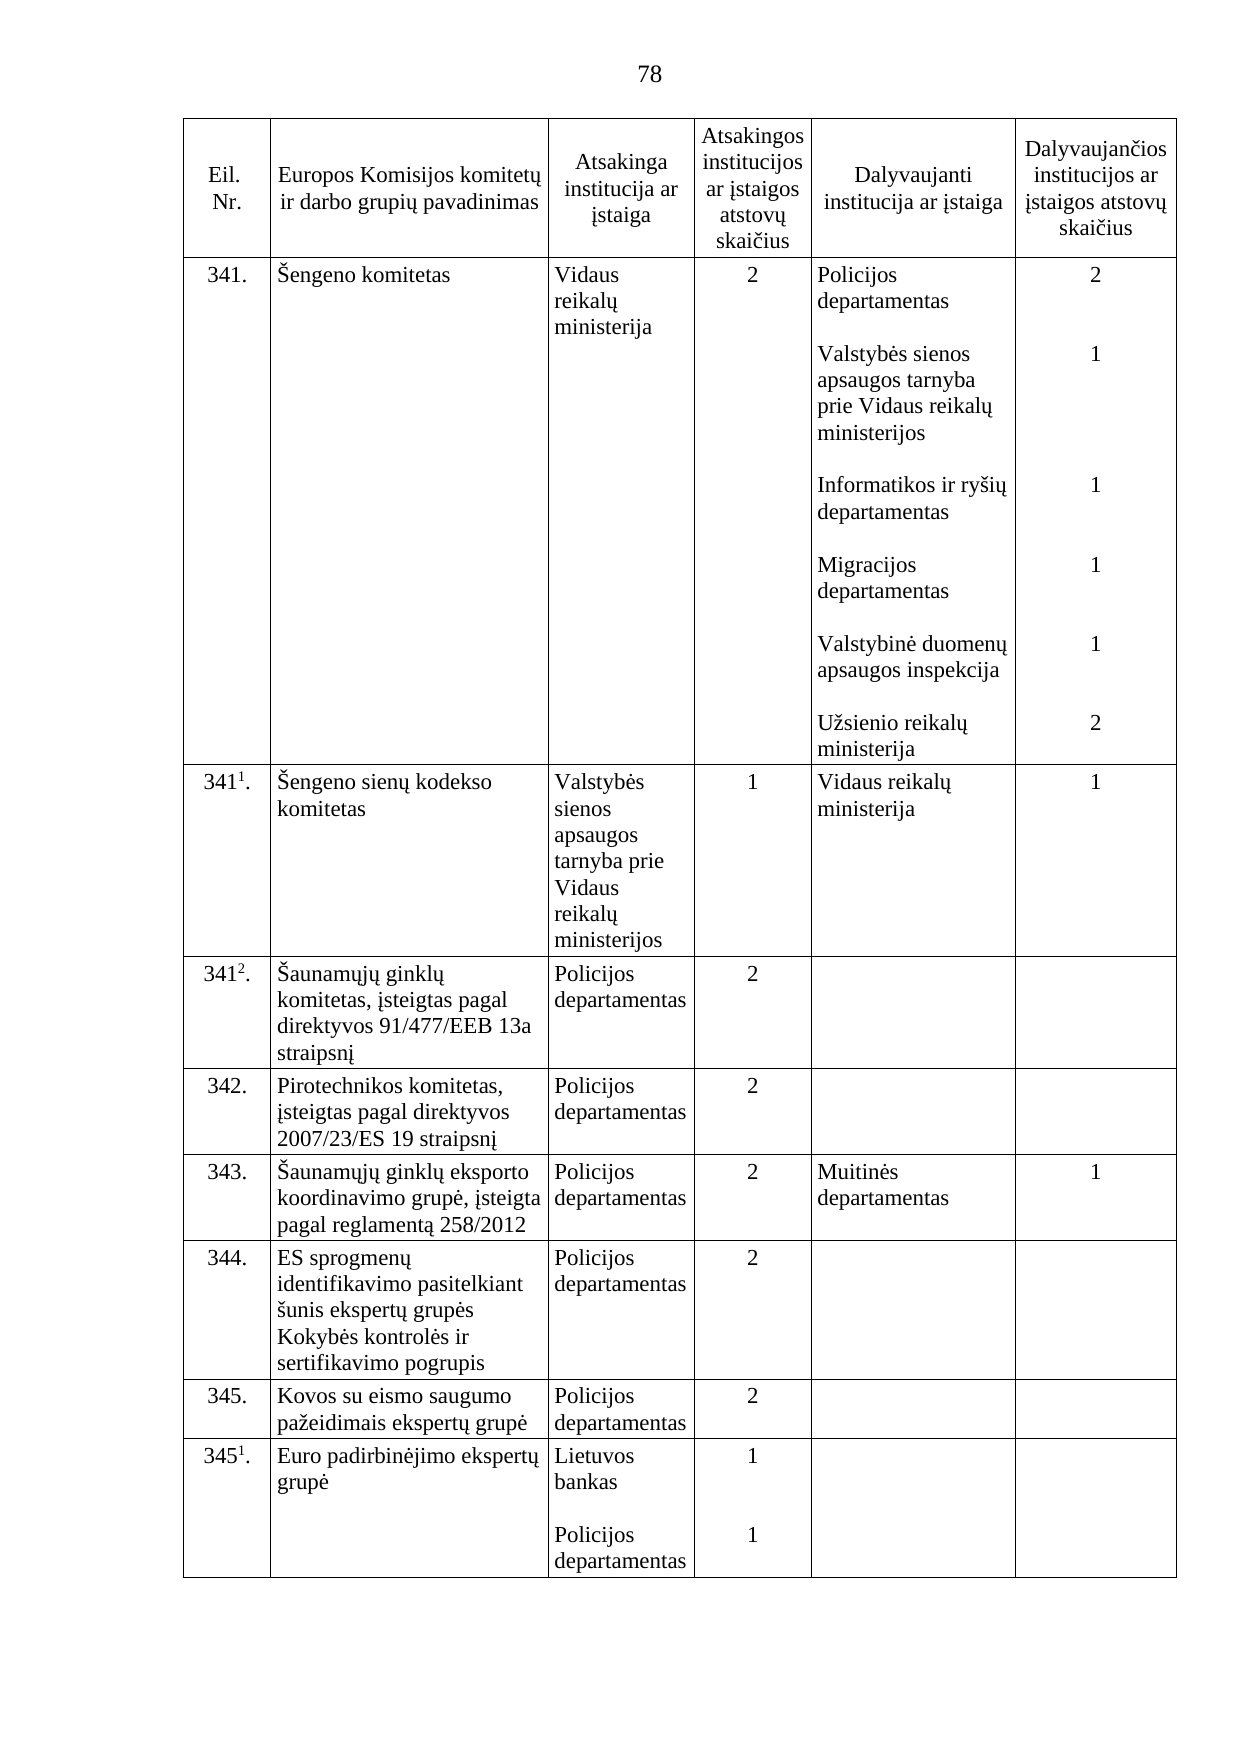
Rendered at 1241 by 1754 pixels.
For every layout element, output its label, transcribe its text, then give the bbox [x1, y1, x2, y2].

table_cell Šaunamųjų ginklų eksporto koordinavimo grupė, įsteigta pagal reglamentą 258/2012 [271, 1155, 548, 1240]
table_cell 2 [695, 1380, 811, 1438]
table_cell 342. [184, 1069, 270, 1154]
table_cell Šengeno sienų kodekso komitetas [271, 765, 548, 956]
table_cell 1 [1016, 1155, 1176, 1240]
table_cell 345. [184, 1380, 270, 1438]
table_header Dalyvaujanti institucija ar įstaiga [812, 119, 1015, 257]
table_cell 3411. [184, 765, 270, 956]
table_cell 2 [695, 957, 811, 1068]
table_cell [1016, 1241, 1176, 1378]
table_cell [812, 957, 1015, 1068]
table_cell 3451. [184, 1439, 270, 1577]
table_cell Šaunamųjų ginklų komitetas, įsteigtas pagal direktyvos 91/477/EEB 13a straipsnį [271, 957, 548, 1068]
table_cell ES sprogmenų identifikavimo pasitelkiant šunis ekspertų grupės Kokybės kontrolės ir sertifikavimo pogrupis [271, 1241, 548, 1378]
table_cell Policijos departamentas [549, 1155, 694, 1240]
table_header Dalyvaujančios institucijos ar įstaigos atstovų skaičius [1016, 119, 1176, 257]
table_header [1177, 118, 1187, 257]
table_header Europos Komisijos komitetų ir darbo grupių pavadinimas [271, 119, 548, 257]
table_cell Policijos departamentas [549, 1069, 694, 1154]
table_cell 2 [695, 1069, 811, 1154]
table_cell Muitinės departamentas [812, 1155, 1015, 1240]
table_cell [1177, 1068, 1187, 1154]
table_cell 341. [184, 258, 270, 764]
table_cell [1016, 1069, 1176, 1154]
table_cell [1177, 1379, 1187, 1438]
table_cell Euro padirbinėjimo ekspertų grupė [271, 1439, 548, 1577]
table_cell [1177, 1154, 1187, 1240]
table_cell Valstybės sienos apsaugos tarnyba prie Vidaus reikalų ministerijos [549, 765, 694, 956]
table_cell [1177, 1438, 1187, 1577]
table_header Atsakingos institucijos ar įstaigos atstovų skaičius [695, 119, 811, 257]
table_cell Pirotechnikos komitetas, įsteigtas pagal direktyvos 2007/23/ES 19 straipsnį [271, 1069, 548, 1154]
table_cell [1177, 956, 1187, 1068]
table_cell 1 1 [695, 1439, 811, 1577]
table_cell [1016, 957, 1176, 1068]
table_cell Kovos su eismo saugumo pažeidimais ekspertų grupė [271, 1380, 548, 1438]
table_cell 3412. [184, 957, 270, 1068]
table_cell 1 [695, 765, 811, 956]
table_cell [812, 1380, 1015, 1438]
table_cell [1177, 1240, 1187, 1378]
table_cell Policijos departamentas Valstybės sienos apsaugos tarnyba prie Vidaus reikalų ministerijos Informatikos ir ryšių departamentas Migracijos departamentas Valstybinė duomenų apsaugos inspekcija Užsienio reikalų ministerija [812, 258, 1015, 764]
table_cell 2 [695, 1155, 811, 1240]
table_cell Lietuvos bankas Policijos departamentas [549, 1439, 694, 1577]
table_cell Šengeno komitetas [271, 258, 548, 764]
table_cell Vidaus reikalų ministerija [812, 765, 1015, 956]
table_cell [812, 1439, 1015, 1577]
table_cell 1 [1016, 765, 1176, 956]
table_cell [812, 1069, 1015, 1154]
table_cell 2 [695, 258, 811, 764]
table_cell Policijos departamentas [549, 1241, 694, 1378]
table_cell 344. [184, 1241, 270, 1378]
table_cell [1016, 1439, 1176, 1577]
table_header Eil. Nr. [184, 119, 270, 257]
table_header Atsakinga institucija ar įstaiga [549, 119, 694, 257]
table_cell 2 [695, 1241, 811, 1378]
table_cell [1177, 257, 1187, 764]
table_cell [1177, 764, 1187, 956]
table_cell Vidaus reikalų ministerija [549, 258, 694, 764]
table_cell [812, 1241, 1015, 1378]
table_cell Policijos departamentas [549, 1380, 694, 1438]
table_cell [1016, 1380, 1176, 1438]
table_cell 2 1 1 1 1 2 [1016, 258, 1176, 764]
table_cell Policijos departamentas [549, 957, 694, 1068]
table_cell 343. [184, 1155, 270, 1240]
